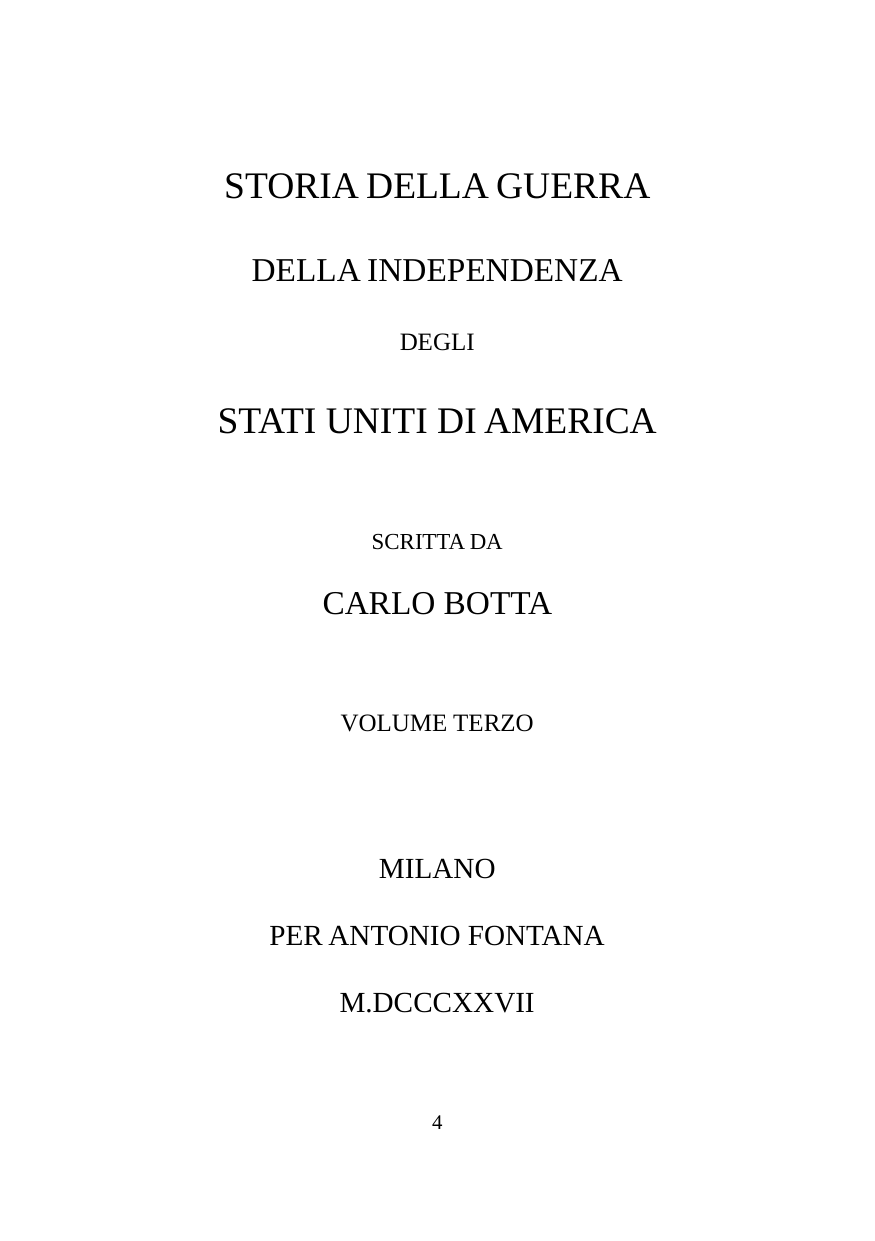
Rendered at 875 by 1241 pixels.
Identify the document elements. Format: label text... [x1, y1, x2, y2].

text CARLO BOTTA [106, 583, 768, 621]
text VOLUME TERZO [106, 708, 768, 736]
text STATI UNITI DI AMERICA [106, 398, 768, 442]
text STORIA DELLA GUERRA [106, 164, 768, 207]
text PER ANTONIO FONTANA [106, 918, 768, 952]
text SCRITTA DA [106, 528, 768, 554]
text MILANO [106, 851, 768, 885]
text M.DCCCXXVII [106, 986, 768, 1019]
text DEGLI [106, 327, 768, 355]
text DELLA INDEPENDENZA [106, 250, 768, 288]
